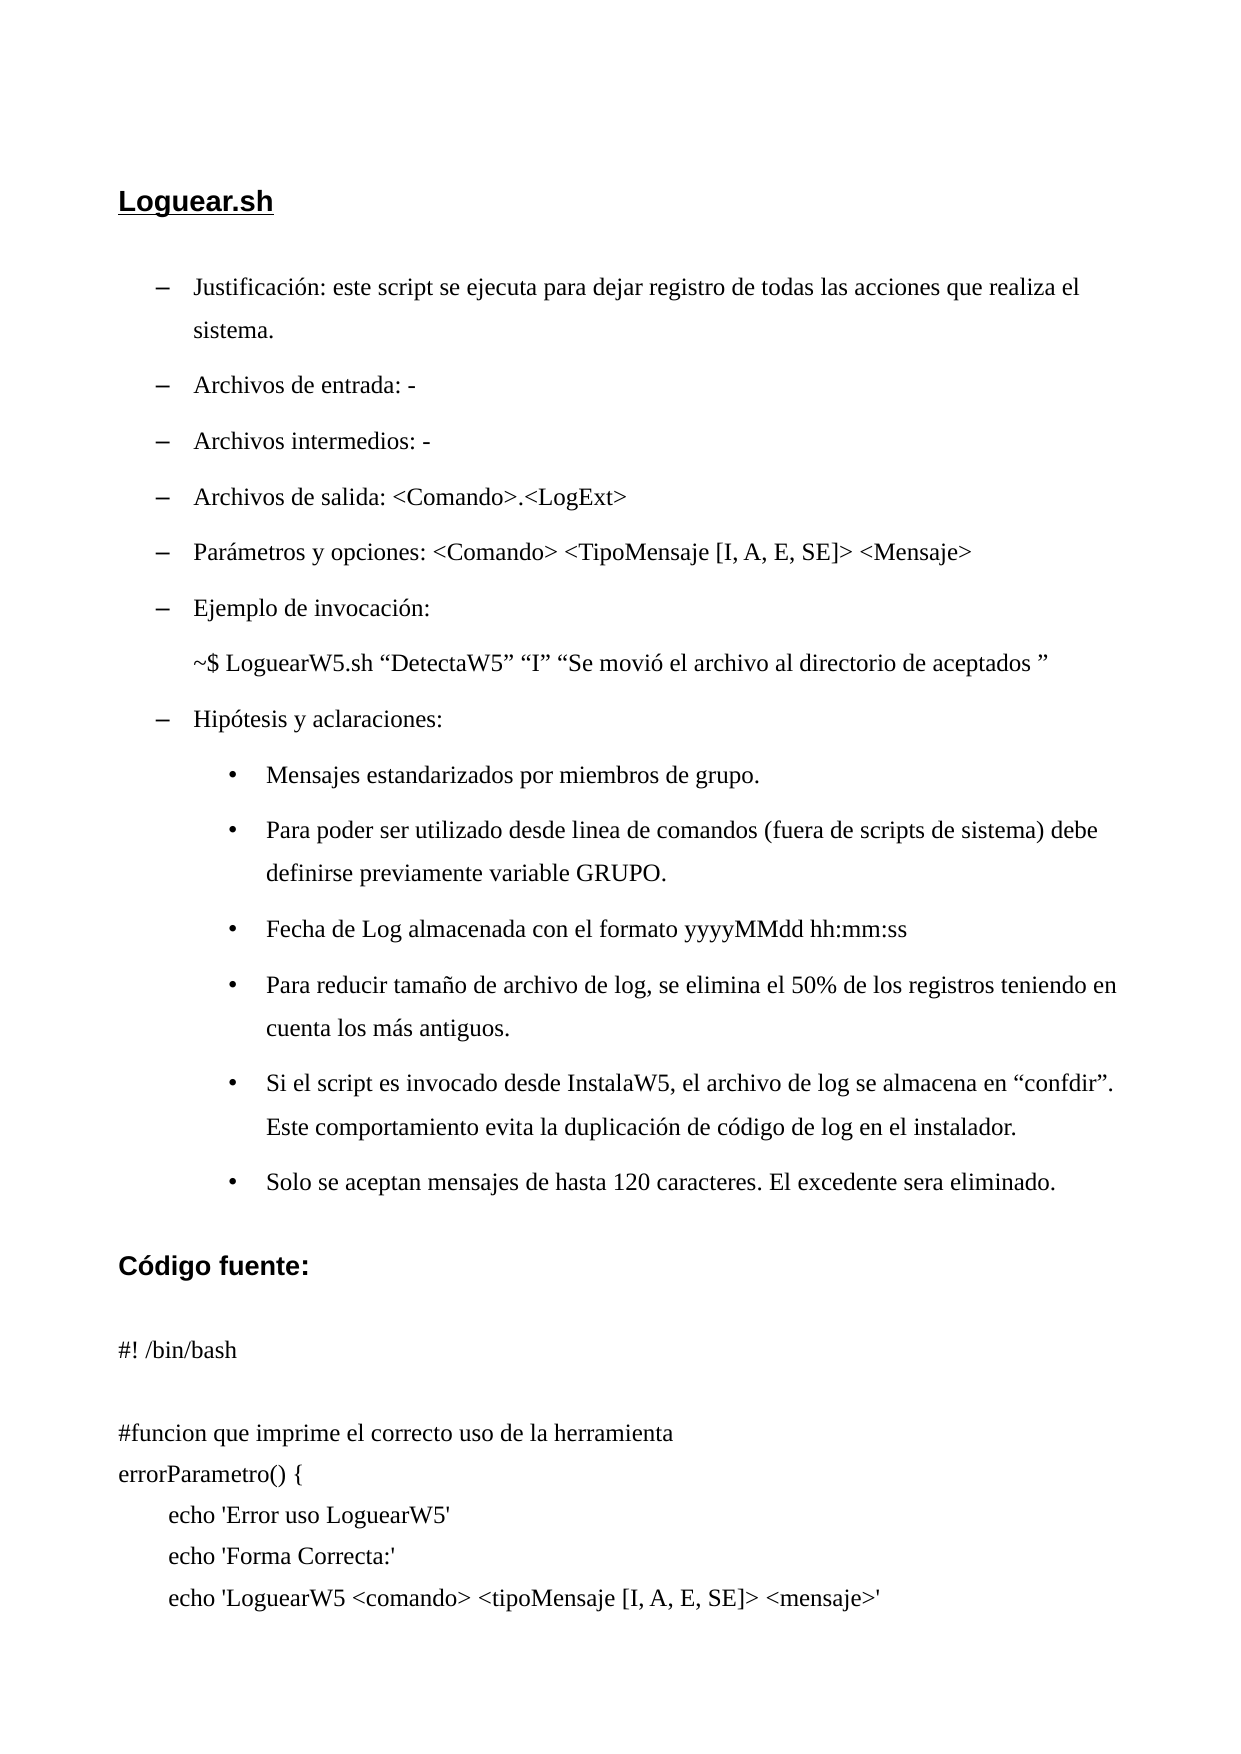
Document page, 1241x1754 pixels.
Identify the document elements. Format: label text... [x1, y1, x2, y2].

subtitle Loguear.sh [118, 184, 1122, 218]
text errorParametro() { [118, 1459, 1122, 1488]
list Ejemplo de invocación: [156, 593, 1122, 622]
list Hipótesis y aclaraciones: [156, 704, 1122, 733]
list Para reducir tamaño de archivo de log, se elimina el 50% de los registros teniendo en cuenta los más antiguos. [228, 970, 1122, 1042]
list Si el script es invocado desde InstalaW5, el archivo de log se almacena en “confdir”. Este comportamiento evita la duplicación de código de log en el instalador. [228, 1068, 1122, 1140]
list Mensajes estandarizados por miembros de grupo. [228, 760, 1122, 788]
list Parámetros y opciones: <Comando> <TipoMensaje [I, A, E, SE]> <Mensaje> [156, 537, 1122, 566]
list Fecha de Log almacenada con el formato yyyyMMdd hh:mm:ss [228, 914, 1122, 943]
text echo 'Forma Correcta:' [118, 1541, 1122, 1570]
text #funcion que imprime el correcto uso de la herramienta [118, 1418, 1122, 1446]
list Para poder ser utilizado desde linea de comandos (fuera de scripts de sistema) debe definirse previamente variable GRUPO. [228, 815, 1122, 887]
list ~$ LoguearW5.sh “DetectaW5” “I” “Se movió el archivo al directorio de aceptados ” [156, 648, 1122, 677]
list Archivos de entrada: - [156, 370, 1122, 399]
list Archivos intermedios: - [156, 426, 1122, 455]
text #! /bin/bash [118, 1335, 1122, 1364]
list Solo se aceptan mensajes de hasta 120 caracteres. El excedente sera eliminado. [228, 1167, 1122, 1196]
list Justificación: este script se ejecuta para dejar registro de todas las acciones que realiza el sistema. [156, 272, 1122, 343]
subtitle Código fuente: [118, 1248, 1122, 1281]
text echo 'Error uso LoguearW5' [118, 1500, 1122, 1529]
text echo 'LoguearW5 <comando> <tipoMensaje [I, A, E, SE]> <mensaje>' [118, 1583, 1122, 1611]
list Archivos de salida: <Comando>.<LogExt> [156, 482, 1122, 510]
